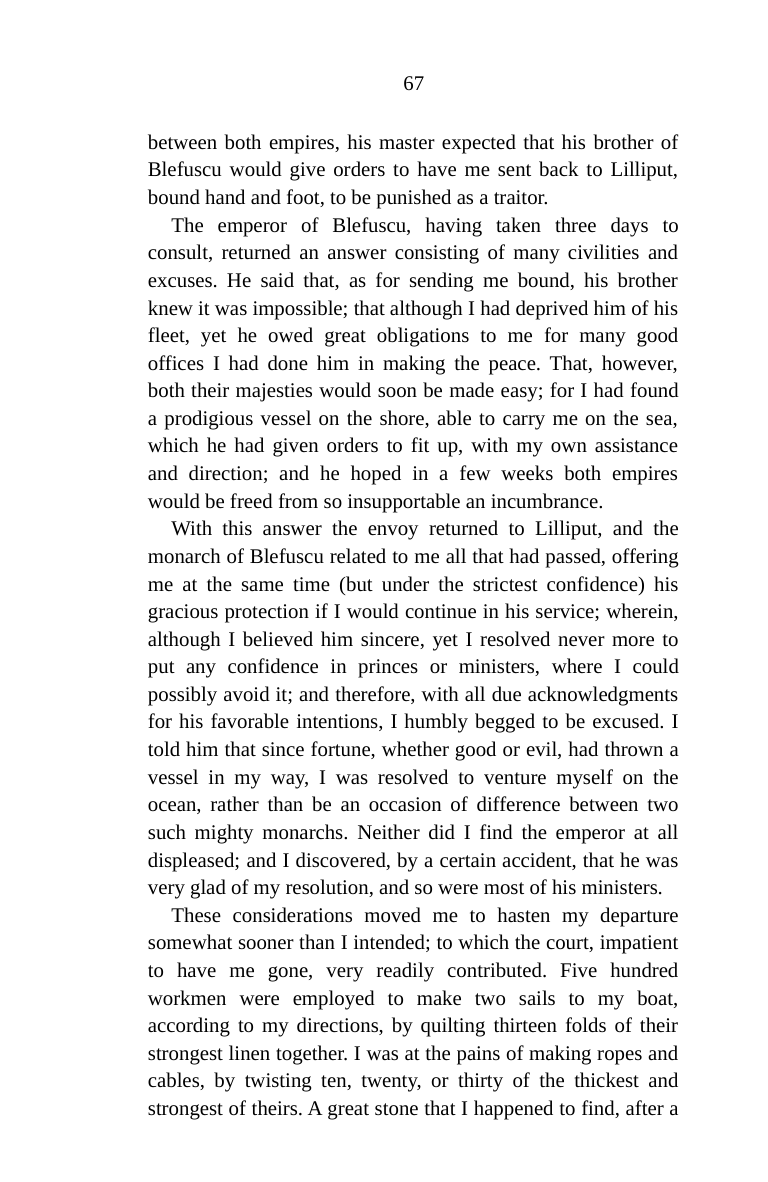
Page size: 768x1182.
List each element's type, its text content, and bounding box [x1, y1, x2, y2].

text The emperor of Blefuscu, having taken three days to consult, returned an answer consisting of many civilities and excuses. He said that, as for sending me bound, his brother knew it was impossible; that although I had deprived him of his fleet, yet he owed great obligations to me for many good offices I had done him in making the peace. That, however, both their majesties would soon be made easy; for I had found a prodigious vessel on the shore, able to carry me on the sea, which he had given orders to fit up, with my own assistance and direction; and he hoped in a few weeks both empires would be freed from so insupportable an incumbrance. [148, 213, 679, 513]
text These considerations moved me to hasten my departure somewhat sooner than I intended; to which the court, impatient to have me gone, very readily contributed. Five hundred workmen were employed to make two sails to my boat, according to my directions, by quilting thirteen folds of their strongest linen together. I was at the pains of making ropes and cables, by twisting ten, twenty, or thirty of the thickest and strongest of theirs. A great stone that I happened to find, after a [148, 903, 679, 1120]
text between both empires, his master expected that his brother of Blefuscu would give orders to have me sent back to Lilliput, bound hand and foot, to be punished as a traitor. [148, 130, 679, 209]
text With this answer the envoy returned to Lilliput, and the monarch of Blefuscu related to me all that had passed, offering me at the same time (but under the strictest confidence) his gracious protection if I would continue in his service; wherein, although I believed him sincere, yet I resolved never more to put any confidence in princes or ministers, where I could possibly avoid it; and therefore, with all due acknowledgments for his favorable intentions, I humbly begged to be excused. I told him that since fortune, whether good or evil, had thrown a vessel in my way, I was resolved to venture myself on the ocean, rather than be an occasion of difference between two such mighty monarchs. Neither did I find the emperor at all displeased; and I discovered, by a certain accident, that he was very glad of my resolution, and so were most of his ministers. [148, 516, 679, 899]
